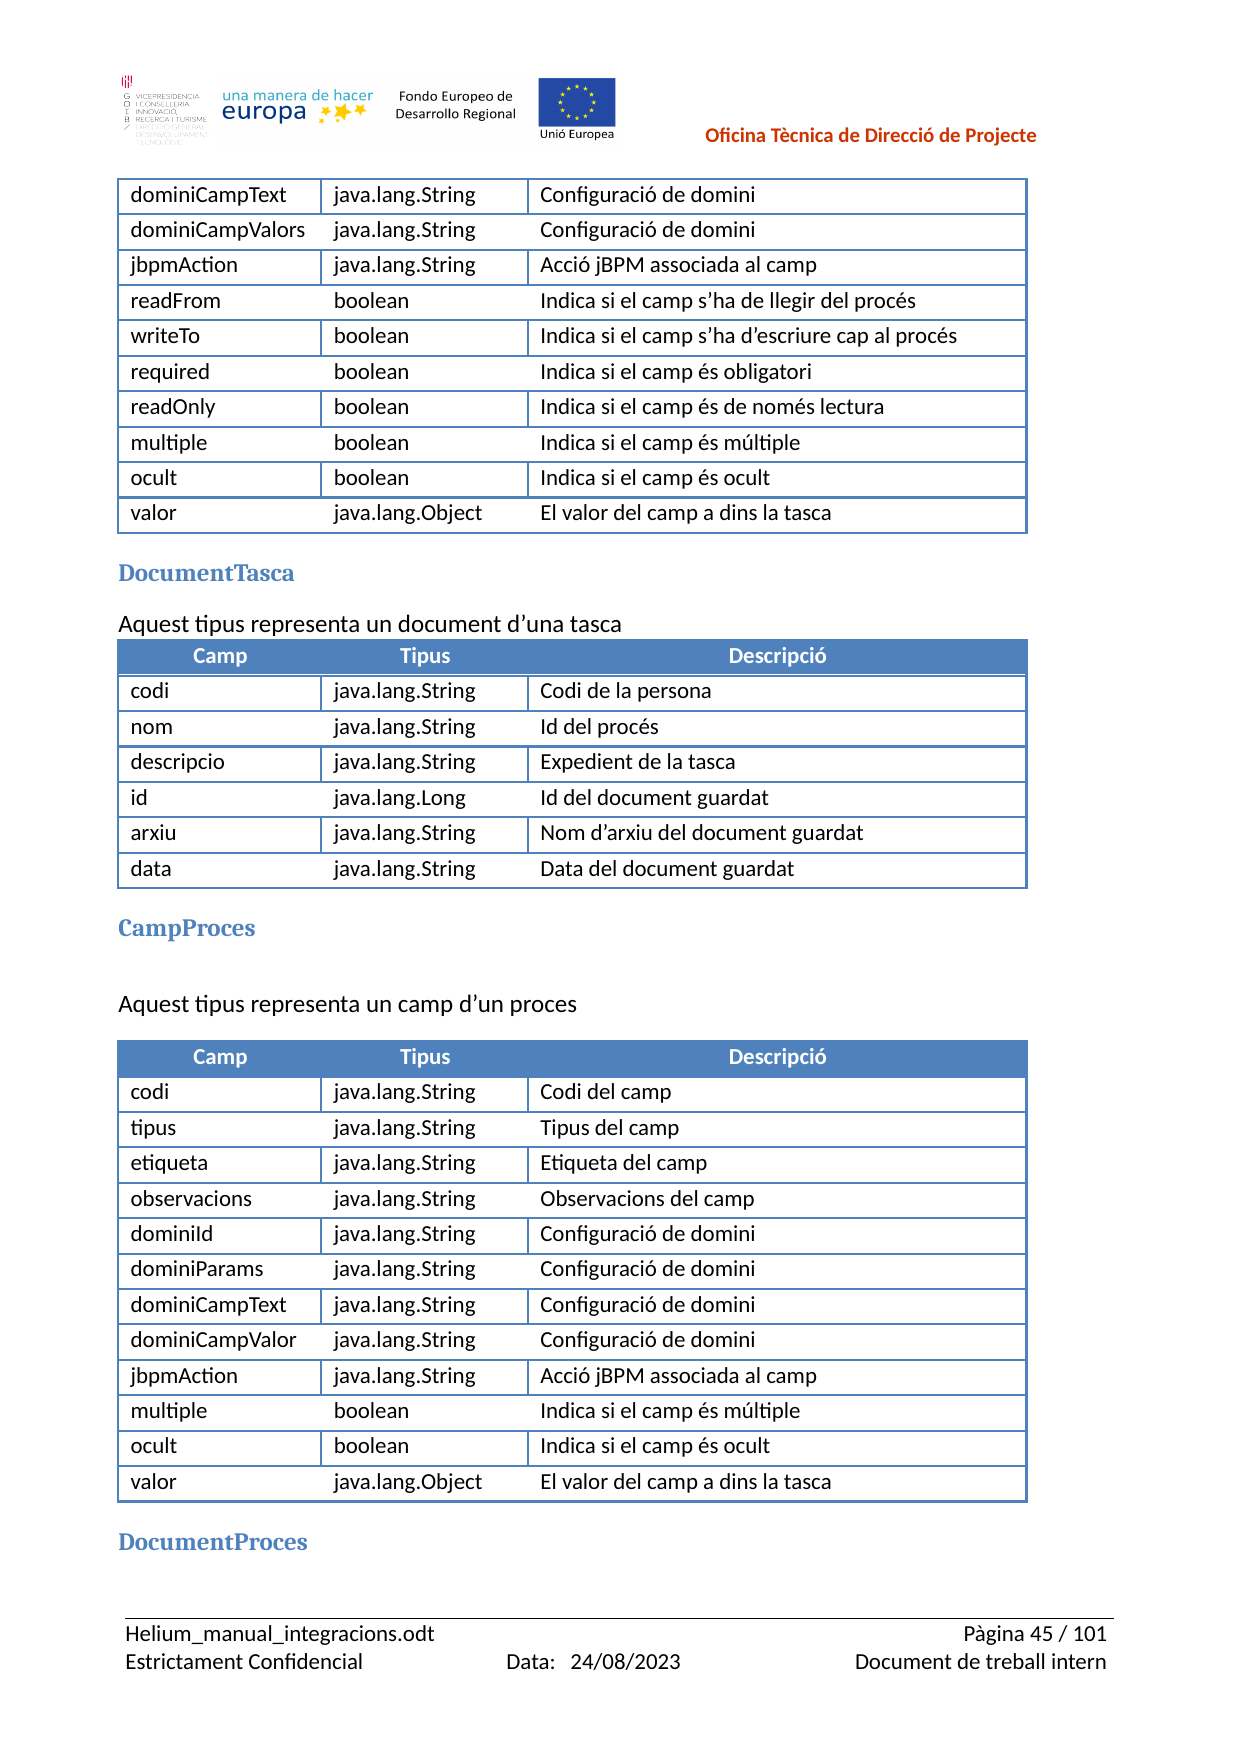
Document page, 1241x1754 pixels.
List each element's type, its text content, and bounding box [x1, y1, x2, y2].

table_cell java.lang.Object [321, 499, 528, 532]
table_cell jbpmAction [119, 251, 320, 284]
table_cell arxiu [119, 818, 320, 852]
table_cell Expedient de la tasca [529, 748, 1025, 781]
table_cell Indica si el camp és de només lectura [529, 392, 1025, 426]
table_cell java.lang.String [322, 1078, 527, 1111]
table_cell observacions [119, 1184, 321, 1217]
table_cell Acció jBPM associada al camp [529, 251, 1025, 284]
table_cell Indica si el camp s’ha d’escriure cap al procés [529, 321, 1025, 355]
table_cell dominiId [119, 1219, 320, 1252]
table_cell dominiCampValor [119, 1325, 321, 1359]
table_cell dominiCampText [119, 1290, 320, 1323]
text CampProces [118, 914, 1122, 943]
table_cell El valor del camp a dins la tasca [528, 1467, 1025, 1500]
table_cell Configuració de domini [528, 1325, 1025, 1359]
table_cell Codi de la persona [529, 677, 1025, 710]
table_cell Indica si el camp s’ha de llegir del procés [528, 286, 1025, 319]
table_cell descripcio [119, 748, 320, 781]
table_cell Configuració de domini [528, 215, 1025, 248]
table_cell boolean [322, 321, 527, 355]
table_cell Nom d’arxiu del document guardat [529, 818, 1025, 852]
table_header Descripció [528, 1042, 1025, 1075]
table_cell dominiCampText [119, 180, 320, 213]
text Aquest tipus representa un document d’una tasca [118, 608, 1122, 639]
table_cell ocult [119, 1432, 320, 1465]
table_cell ocult [119, 463, 320, 496]
table_cell java.lang.Object [321, 1467, 528, 1500]
table_cell Configuració de domini [529, 1290, 1025, 1323]
table_cell tipus [119, 1113, 321, 1146]
table_cell java.lang.String [322, 818, 527, 852]
table_cell boolean [322, 1432, 527, 1465]
table_cell boolean [321, 1396, 528, 1429]
table_cell java.lang.String [321, 1184, 528, 1217]
table_cell java.lang.String [322, 1361, 527, 1394]
table_cell java.lang.String [322, 1148, 527, 1182]
text DocumentProces [118, 1527, 1122, 1556]
table_cell java.lang.String [322, 748, 527, 781]
text Aquest tipus representa un camp d’un proces [118, 989, 1122, 1019]
table_cell codi [119, 1078, 320, 1111]
table_cell required [119, 357, 321, 390]
table_cell Id del procés [528, 712, 1025, 745]
table_cell java.lang.String [321, 854, 528, 887]
text DocumentTasca [118, 559, 1122, 588]
table_cell El valor del camp a dins la tasca [528, 499, 1025, 532]
table_cell boolean [321, 357, 528, 390]
table_cell data [119, 854, 321, 887]
table_cell java.lang.String [321, 1113, 528, 1146]
table_cell Indica si el camp és ocult [529, 463, 1025, 496]
table_cell id [119, 783, 321, 816]
table_cell writeTo [119, 321, 320, 355]
table_header Descripció [528, 641, 1025, 674]
table_cell Etiqueta del camp [529, 1148, 1025, 1182]
table_cell Codi del camp [529, 1078, 1025, 1111]
table_cell Indica si el camp és obligatori [528, 357, 1025, 390]
table_header Tipus [321, 1042, 528, 1075]
table_cell boolean [322, 463, 527, 496]
table_cell boolean [322, 392, 527, 426]
table_cell codi [119, 677, 320, 710]
table_cell java.lang.String [322, 1290, 527, 1323]
table_cell Indica si el camp és ocult [529, 1432, 1025, 1465]
picture [118, 73, 213, 147]
table_cell dominiParams [119, 1255, 321, 1288]
table_cell Acció jBPM associada al camp [529, 1361, 1025, 1394]
table_cell valor [119, 499, 321, 532]
table_cell readFrom [119, 286, 321, 319]
table_header Camp [119, 1042, 321, 1075]
table_cell Data del document guardat [528, 854, 1025, 887]
table_cell etiqueta [119, 1148, 320, 1182]
table_cell jbpmAction [119, 1361, 320, 1394]
table_cell boolean [321, 428, 528, 461]
table_cell Tipus del camp [528, 1113, 1025, 1146]
table_header Camp [119, 641, 321, 674]
table_header Tipus [321, 641, 528, 674]
picture [219, 73, 621, 147]
table_cell multiple [119, 1396, 321, 1429]
table_cell nom [119, 712, 321, 745]
table_cell java.lang.String [321, 215, 528, 248]
table_cell java.lang.Long [321, 783, 528, 816]
table_cell Observacions del camp [528, 1184, 1025, 1217]
table_cell multiple [119, 428, 321, 461]
table_cell valor [119, 1467, 321, 1500]
table_cell java.lang.String [321, 1325, 528, 1359]
table_cell Configuració de domini [529, 180, 1025, 213]
table_cell Indica si el camp és múltiple [528, 428, 1025, 461]
table_cell java.lang.String [322, 1219, 527, 1252]
table_cell Configuració de domini [528, 1255, 1025, 1288]
table_cell java.lang.String [321, 712, 528, 745]
table_cell java.lang.String [321, 1255, 528, 1288]
table_cell java.lang.String [322, 251, 527, 284]
table_cell dominiCampValors [119, 215, 321, 248]
table_cell boolean [321, 286, 528, 319]
table_cell Indica si el camp és múltiple [528, 1396, 1025, 1429]
table_cell Id del document guardat [528, 783, 1025, 816]
table_cell Configuració de domini [529, 1219, 1025, 1252]
table_cell java.lang.String [322, 677, 527, 710]
table_cell java.lang.String [322, 180, 527, 213]
table_cell readOnly [119, 392, 320, 426]
